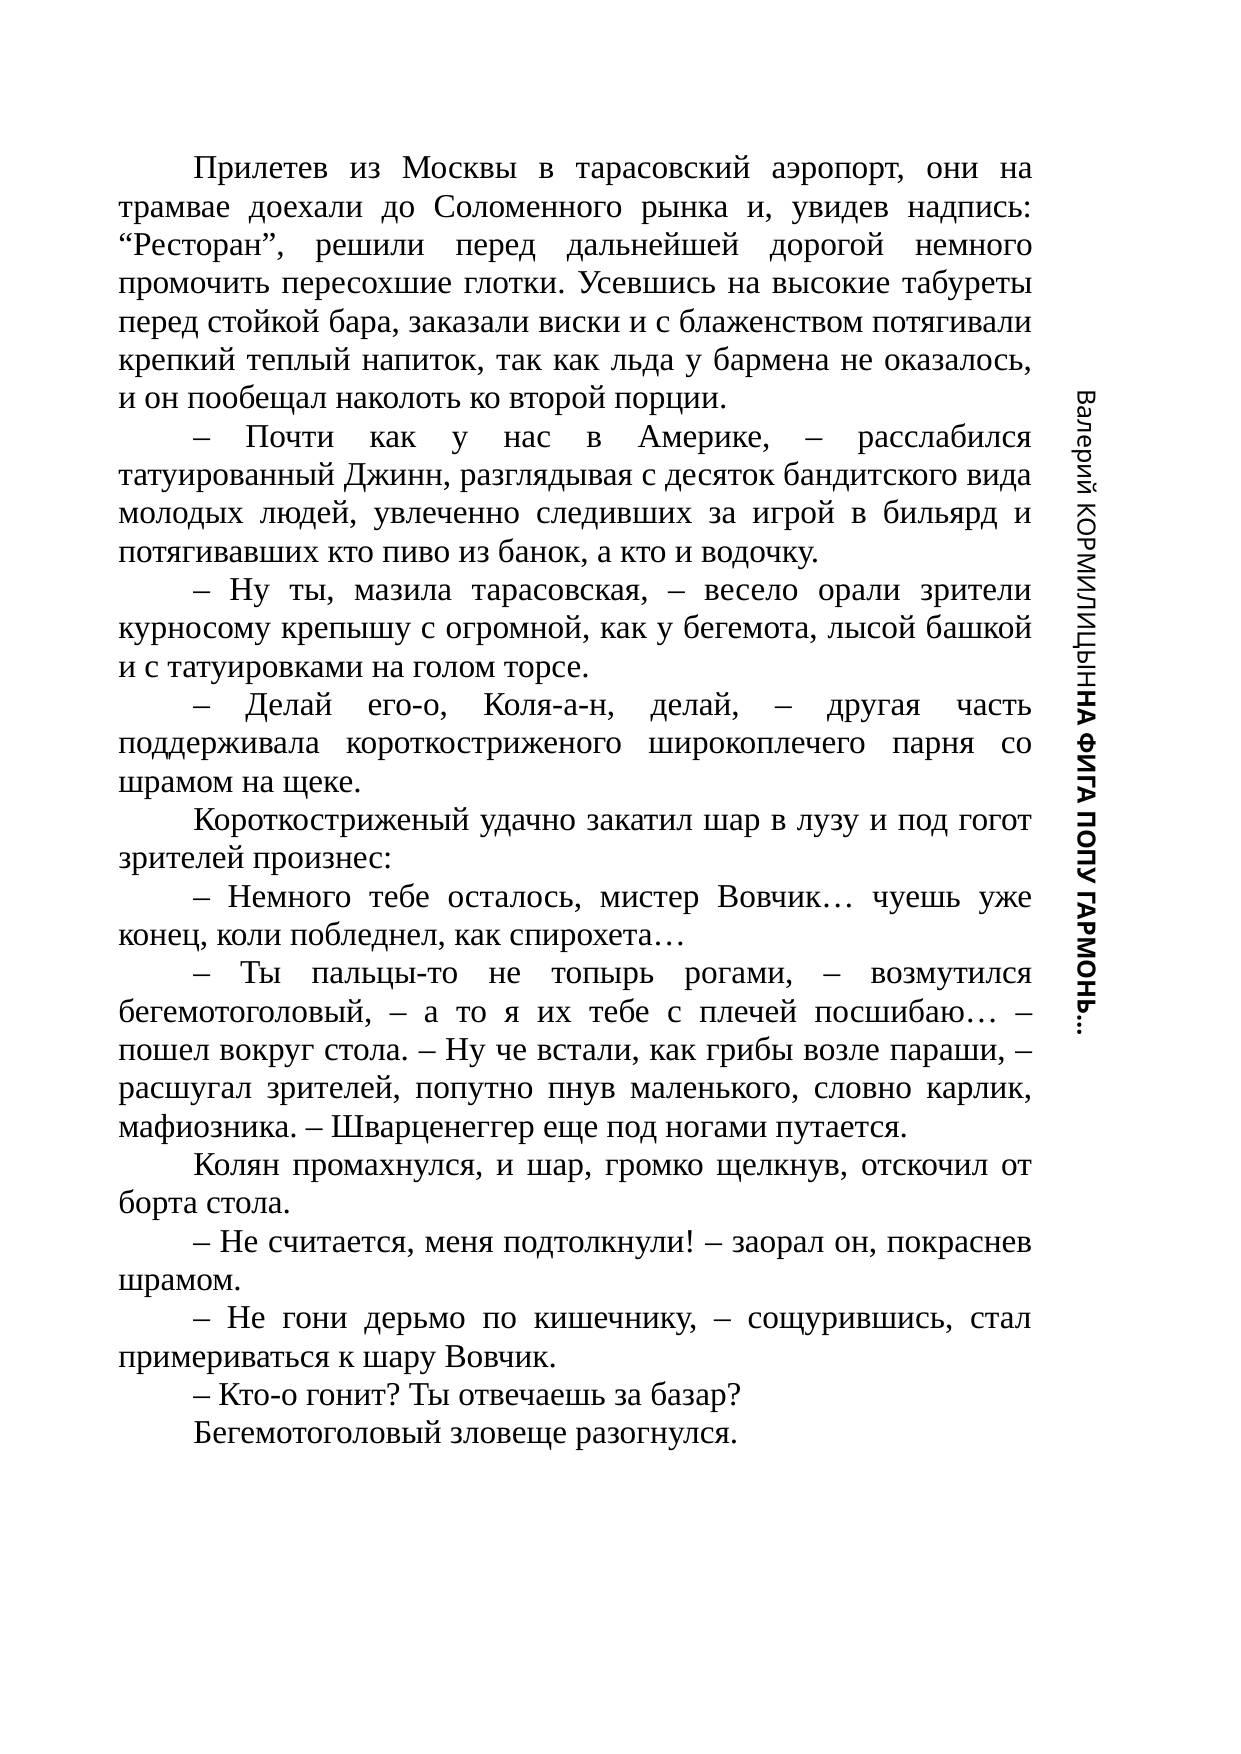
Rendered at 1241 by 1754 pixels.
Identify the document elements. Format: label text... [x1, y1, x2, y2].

subtitle – Кто-о гонит? Ты отвечаешь за базар? [118, 1374, 1033, 1413]
subtitle Колян промахнулся, и шар, громко щелкнув, отскочил от борта стола. [118, 1144, 1033, 1221]
subtitle – Не считается, меня подтолкнули! – заорал он, покраснев шрамом. [118, 1221, 1033, 1298]
subtitle – Почти как у нас в Америке, – расслабился татуированный Джинн, разглядывая с десяток бандитского вида молодых людей, увлеченно следивших за игрой в бильярд и потягивавших кто пиво из банок, а кто и водочку. [118, 416, 1033, 569]
subtitle – Ты пальцы-то не топырь рогами, – возмутился бегемотоголовый, – а то я их тебе с плечей посшибаю… – пошел вокруг стола. – Ну че встали, как грибы возле параши, – расшугал зрителей, попутно пнув маленького, словно карлик, мафиозника. – Шварценеггер еще под ногами путается. [118, 953, 1033, 1144]
subtitle – Ну ты, мазила тарасовская, – весело орали зрители курносому крепышу с огромной, как у бегемота, лысой башкой и с татуировками на голом торсе. [118, 569, 1033, 684]
subtitle Короткостриженый удачно закатил шар в лузу и под гогот зрителей произнес: [118, 799, 1033, 876]
subtitle Бегемотоголовый зловеще разогнулся. [118, 1413, 1033, 1451]
subtitle – Немного тебе осталось, мистер Вовчик… чуешь уже конец, коли побледнел, как спирохета… [118, 876, 1033, 953]
subtitle – Не гони дерьмо по кишечнику, – сощурившись, стал примериваться к шару Вовчик. [118, 1298, 1033, 1374]
subtitle – Делай его-о, Коля-а-н, делай, – другая часть поддерживала короткостриженого широкоплечего парня со шрамом на щеке. [118, 684, 1033, 799]
subtitle Прилетев из Москвы в тарасовский аэропорт, они на трамвае доехали до Соломенного рынка и, увидев надпись: “Ресторан”, решили перед дальнейшей дорогой немного промочить пересохшие глотки. Усевшись на высокие табуреты перед стойкой бара, заказали виски и с блаженством потягивали крепкий теплый напиток, так как льда у бармена не оказалось, и он пообещал наколоть ко второй порции. [118, 148, 1033, 416]
